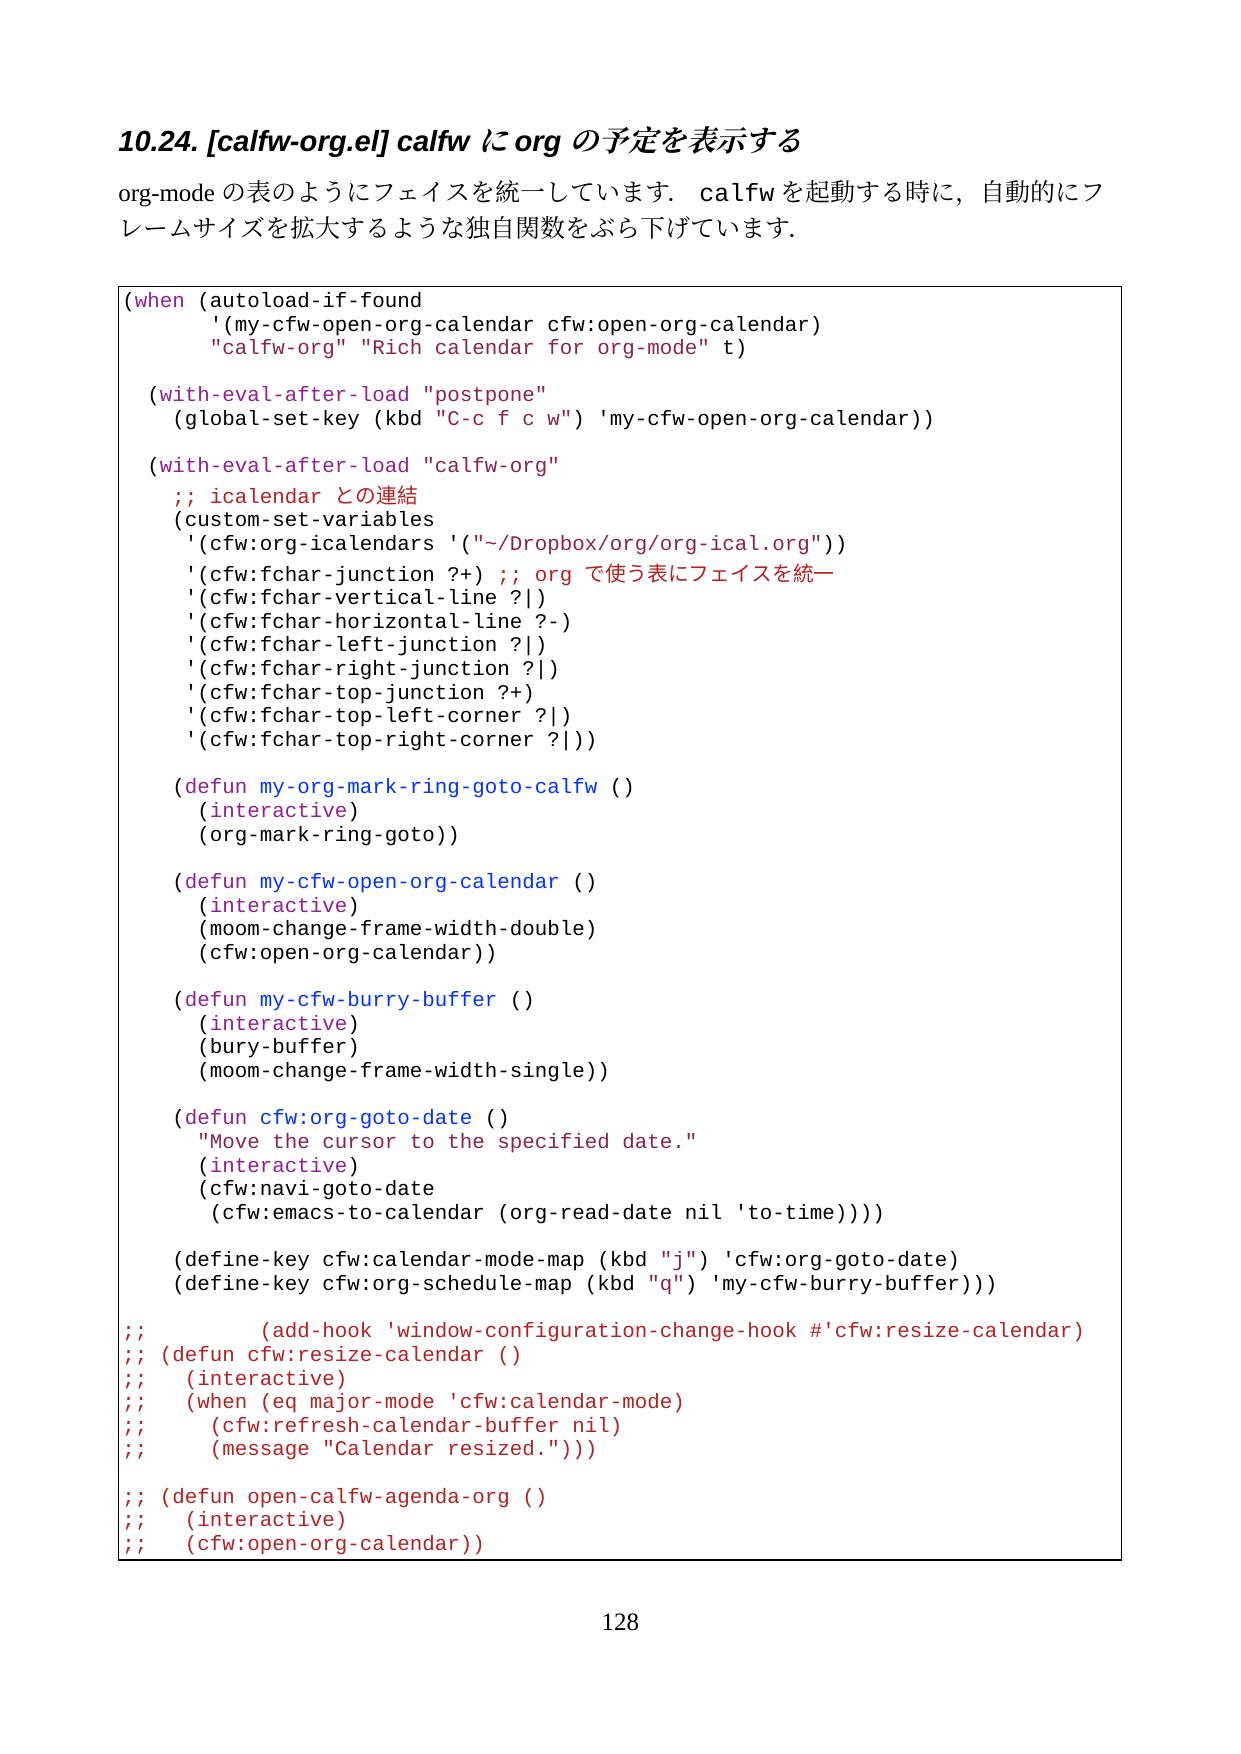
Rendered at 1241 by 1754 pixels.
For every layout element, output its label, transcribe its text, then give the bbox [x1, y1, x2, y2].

text (defun my-cfw-burry-buffer () [119, 985, 1121, 1009]
text org-mode の表のようにフェイスを統一しています． calfw を起動する時に，自動的にフレームサイズを拡大するような独自関数をぶら下げています． [118, 172, 1122, 273]
text ;; (when (eq major-mode 'cfw:calendar-mode) [119, 1387, 1121, 1411]
text '(my-cfw-open-org-calendar cfw:open-org-calendar) [119, 309, 1121, 333]
text ;; (defun cfw:resize-calendar () [119, 1340, 1121, 1363]
text (interactive) [119, 1009, 1121, 1032]
text ;; (interactive) [119, 1505, 1121, 1529]
subtitle [calfw-org.el] calfw に org の予定を表示する [118, 118, 1122, 160]
text (define-key cfw:org-schedule-map (kbd "q") 'my-cfw-burry-buffer))) [119, 1269, 1121, 1293]
text (cfw:emacs-to-calendar (org-read-date nil 'to-time)))) [119, 1198, 1121, 1222]
text "calfw-org" "Rich calendar for org-mode" t) [119, 333, 1121, 357]
text (interactive) [119, 1151, 1121, 1174]
text '(cfw:fchar-junction ?+) ;; org で使う表にフェイスを統一 [119, 553, 1121, 583]
text '(cfw:fchar-left-junction ?|) [119, 631, 1121, 654]
text (moom-change-frame-width-double) [119, 914, 1121, 938]
text '(cfw:fchar-right-junction ?|) [119, 654, 1121, 678]
text ;; icalendar との連結 [119, 475, 1121, 506]
text (cfw:navi-goto-date [119, 1174, 1121, 1198]
text '(cfw:org-icalendars '("~/Dropbox/org/org-ical.org")) [119, 529, 1121, 553]
text (global-set-key (kbd "C-c f c w") 'my-cfw-open-org-calendar)) [119, 404, 1121, 428]
text (when (autoload-if-found [119, 287, 1121, 309]
text ;; (message "Calendar resized."))) [119, 1434, 1121, 1458]
text '(cfw:fchar-top-junction ?+) [119, 678, 1121, 701]
text (interactive) [119, 891, 1121, 914]
text ;; (interactive) [119, 1363, 1121, 1387]
text (custom-set-variables [119, 506, 1121, 529]
text (defun cfw:org-goto-date () [119, 1103, 1121, 1127]
text "Move the cursor to the specified date." [119, 1127, 1121, 1151]
text '(cfw:fchar-vertical-line ?|) [119, 583, 1121, 607]
text (moom-change-frame-width-single)) [119, 1056, 1121, 1080]
text (with-eval-after-load "calfw-org" [119, 451, 1121, 475]
text ;; (defun open-calfw-agenda-org () [119, 1482, 1121, 1505]
text (org-mark-ring-goto)) [119, 820, 1121, 843]
text (define-key cfw:calendar-mode-map (kbd "j") 'cfw:org-goto-date) [119, 1245, 1121, 1269]
text ;; (add-hook 'window-configuration-change-hook #'cfw:resize-calendar) [119, 1316, 1121, 1340]
text ;; (cfw:open-org-calendar)) [119, 1529, 1121, 1559]
text (defun my-cfw-open-org-calendar () [119, 867, 1121, 891]
text (defun my-org-mark-ring-goto-calfw () [119, 772, 1121, 796]
text (cfw:open-org-calendar)) [119, 938, 1121, 962]
text '(cfw:fchar-top-left-corner ?|) [119, 701, 1121, 725]
text (with-eval-after-load "postpone" [119, 381, 1121, 404]
text (interactive) [119, 796, 1121, 820]
text '(cfw:fchar-top-right-corner ?|)) [119, 725, 1121, 749]
text (bury-buffer) [119, 1032, 1121, 1056]
text '(cfw:fchar-horizontal-line ?-) [119, 607, 1121, 631]
text ;; (cfw:refresh-calendar-buffer nil) [119, 1411, 1121, 1434]
